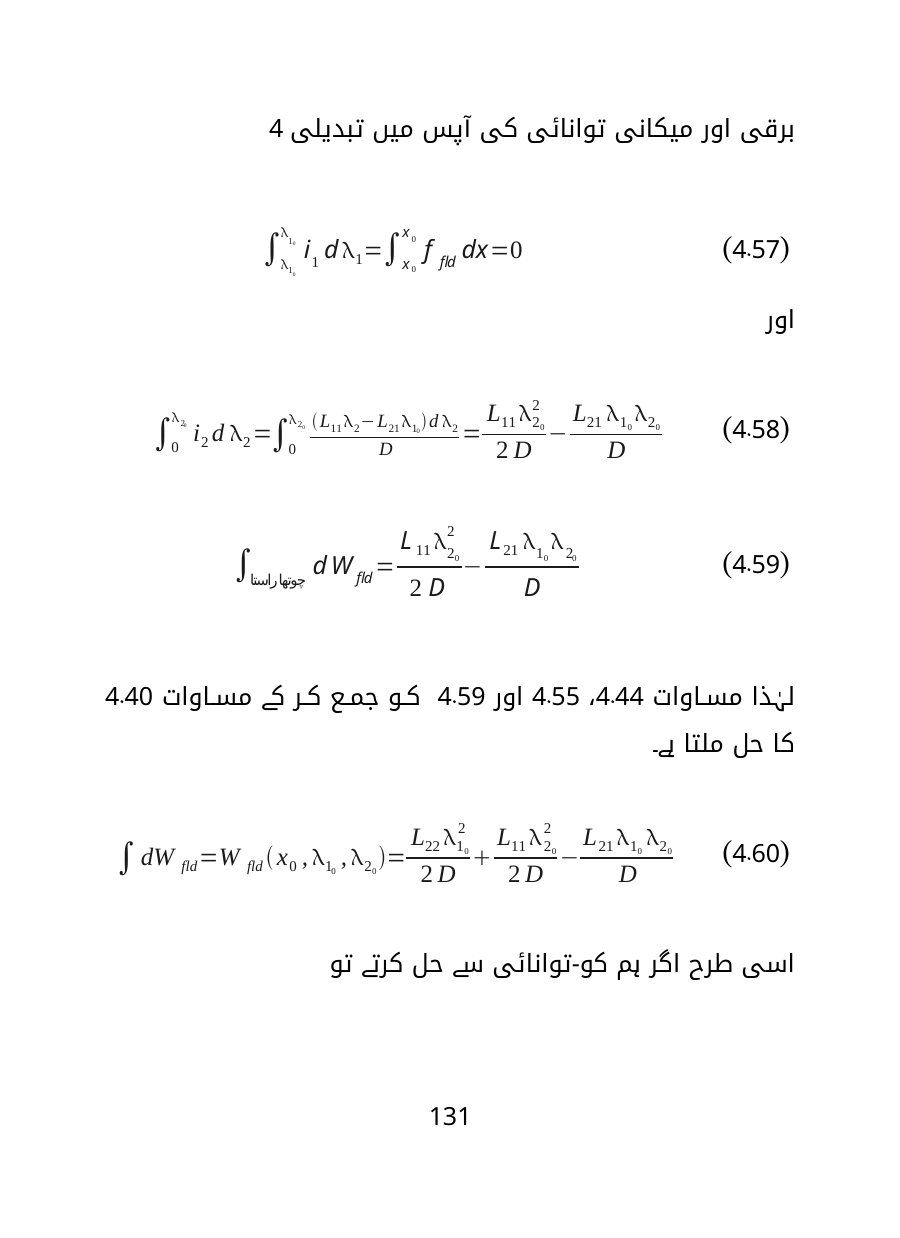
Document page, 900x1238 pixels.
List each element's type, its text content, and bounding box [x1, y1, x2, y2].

table_header (4.60) [698, 814, 795, 907]
table_header [105, 517, 699, 626]
text لہٰذا مساوات 4.44، 4.55 اور 4.59 کو جمع کر کے مساوات 4.40 کا حل ملتا ہے۔ [105, 673, 795, 768]
text اسی طرح اگر ہم کو-توانائی سے حل کرتے تو [105, 941, 795, 988]
table_header (4.57) [671, 216, 795, 297]
text اور [105, 297, 795, 344]
table_header [105, 216, 671, 297]
table_header (4.59) [699, 517, 795, 626]
table_header [105, 391, 702, 483]
table_header [105, 814, 698, 907]
table_header (4.58) [702, 391, 795, 483]
